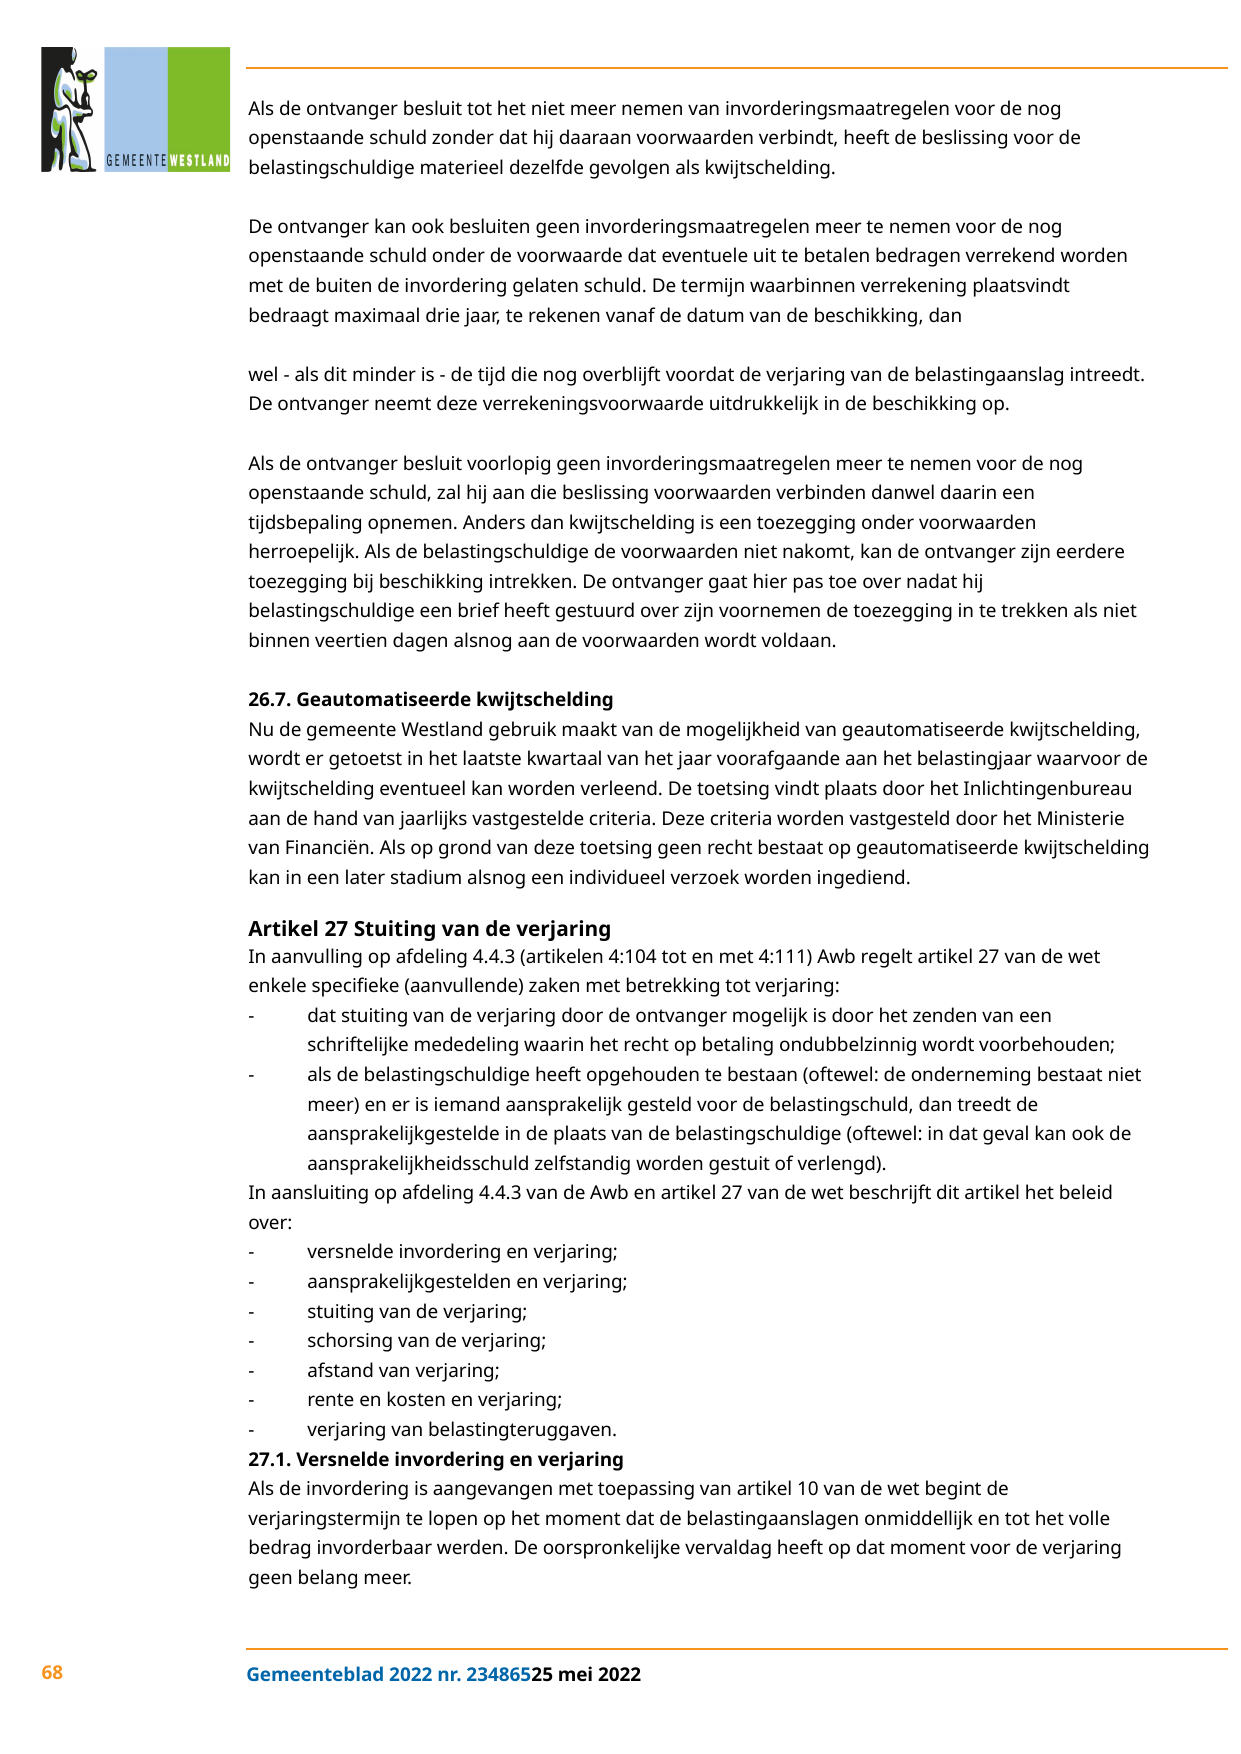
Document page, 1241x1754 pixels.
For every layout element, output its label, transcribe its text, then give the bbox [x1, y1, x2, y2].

list als de belastingschuldige heeft opgehouden te bestaan (oftewel: de onderneming bestaat niet meer) en er is iemand aansprakelijk gesteld voor de belastingschuld, dan treedt de aansprakelijkgestelde in de plaats van de belastingschuldige (oftewel: in dat geval kan ook de aansprakelijkheidsschuld zelfstandig worden gestuit of verlengd). [248, 1061, 1152, 1176]
text Als de ontvanger besluit tot het niet meer nemen van invorderingsmaatregelen voor de nog openstaande schuld zonder dat hij daaraan voorwaarden verbindt, heeft de beslissing voor de belastingschuldige materieel dezelfde gevolgen als kwijtschelding. [248, 95, 1152, 180]
list versnelde invordering en verjaring; [248, 1239, 1152, 1264]
list stuiting van de verjaring; [248, 1298, 1152, 1323]
text wel - als dit minder is - de tijd die nog overblijft voordat de verjaring van de belastingaanslag intreedt. De ontvanger neemt deze verrekeningsvoorwaarde uitdrukkelijk in de beschikking op. [248, 361, 1152, 416]
list schorsing van de verjaring; [248, 1327, 1152, 1353]
text Nu de gemeente Westland gebruik maakt van de mogelijkheid van geautomatiseerde kwijtschelding, wordt er getoetst in het laatste kwartaal van het jaar voorafgaande aan het belastingjaar waarvoor de kwijtschelding eventueel kan worden verleend. De toetsing vindt plaats door het Inlichtingenbureau aan de hand van jaarlijks vastgestelde criteria. Deze criteria worden vastgesteld door het Ministerie van Financiën. Als op grond van deze toetsing geen recht bestaat op geautomatiseerde kwijtschelding kan in een later stadium alsnog een individueel verzoek worden ingediend. [248, 716, 1152, 890]
text 26.7. Geautomatiseerde kwijtschelding [248, 686, 1152, 712]
text In aansluiting op afdeling 4.4.3 van de Awb en artikel 27 van de wet beschrijft dit artikel het beleid over: [248, 1179, 1152, 1235]
list dat stuiting van de verjaring door de ontvanger mogelijk is door het zenden van een schriftelijke mededeling waarin het recht op betaling ondubbelzinnig wordt voorbehouden; [248, 1002, 1152, 1057]
list aansprakelijkgestelden en verjaring; [248, 1268, 1152, 1294]
text 27.1. Versnelde invordering en verjaring [248, 1446, 1152, 1471]
picture [41, 47, 231, 172]
text In aanvulling op afdeling 4.4.3 (artikelen 4:104 tot en met 4:111) Awb regelt artikel 27 van de wet enkele specifieke (aanvullende) zaken met betrekking tot verjaring: [248, 943, 1152, 998]
text Artikel 27 Stuiting van de verjaring [248, 914, 1152, 943]
text De ontvanger kan ook besluiten geen invorderingsmaatregelen meer te nemen voor de nog openstaande schuld onder de voorwaarde dat eventuele uit te betalen bedragen verrekend worden met de buiten de invordering gelaten schuld. De termijn waarbinnen verrekening plaatsvindt bedraagt maximaal drie jaar, te rekenen vanaf de datum van de beschikking, dan [248, 213, 1152, 328]
list afstand van verjaring; [248, 1357, 1152, 1383]
text Als de invordering is aangevangen met toepassing van artikel 10 van de wet begint de verjaringstermijn te lopen op het moment dat de belastingaanslagen onmiddellijk en tot het volle bedrag invorderbaar werden. De oorspronkelijke vervaldag heeft op dat moment voor de verjaring geen belang meer. [248, 1475, 1152, 1590]
list rente en kosten en verjaring; [248, 1387, 1152, 1412]
text Als de ontvanger besluit voorlopig geen invorderingsmaatregelen meer te nemen voor de nog openstaande schuld, zal hij aan die beslissing voorwaarden verbinden danwel daarin een tijdsbepaling opnemen. Anders dan kwijtschelding is een toezegging onder voorwaarden herroepelijk. Als de belastingschuldige de voorwaarden niet nakomt, kan de ontvanger zijn eerdere toezegging bij beschikking intrekken. De ontvanger gaat hier pas toe over nadat hij belastingschuldige een brief heeft gestuurd over zijn voornemen de toezegging in te trekken als niet binnen veertien dagen alsnog aan de voorwaarden wordt voldaan. [248, 450, 1152, 653]
list verjaring van belastingteruggaven. [248, 1416, 1152, 1442]
